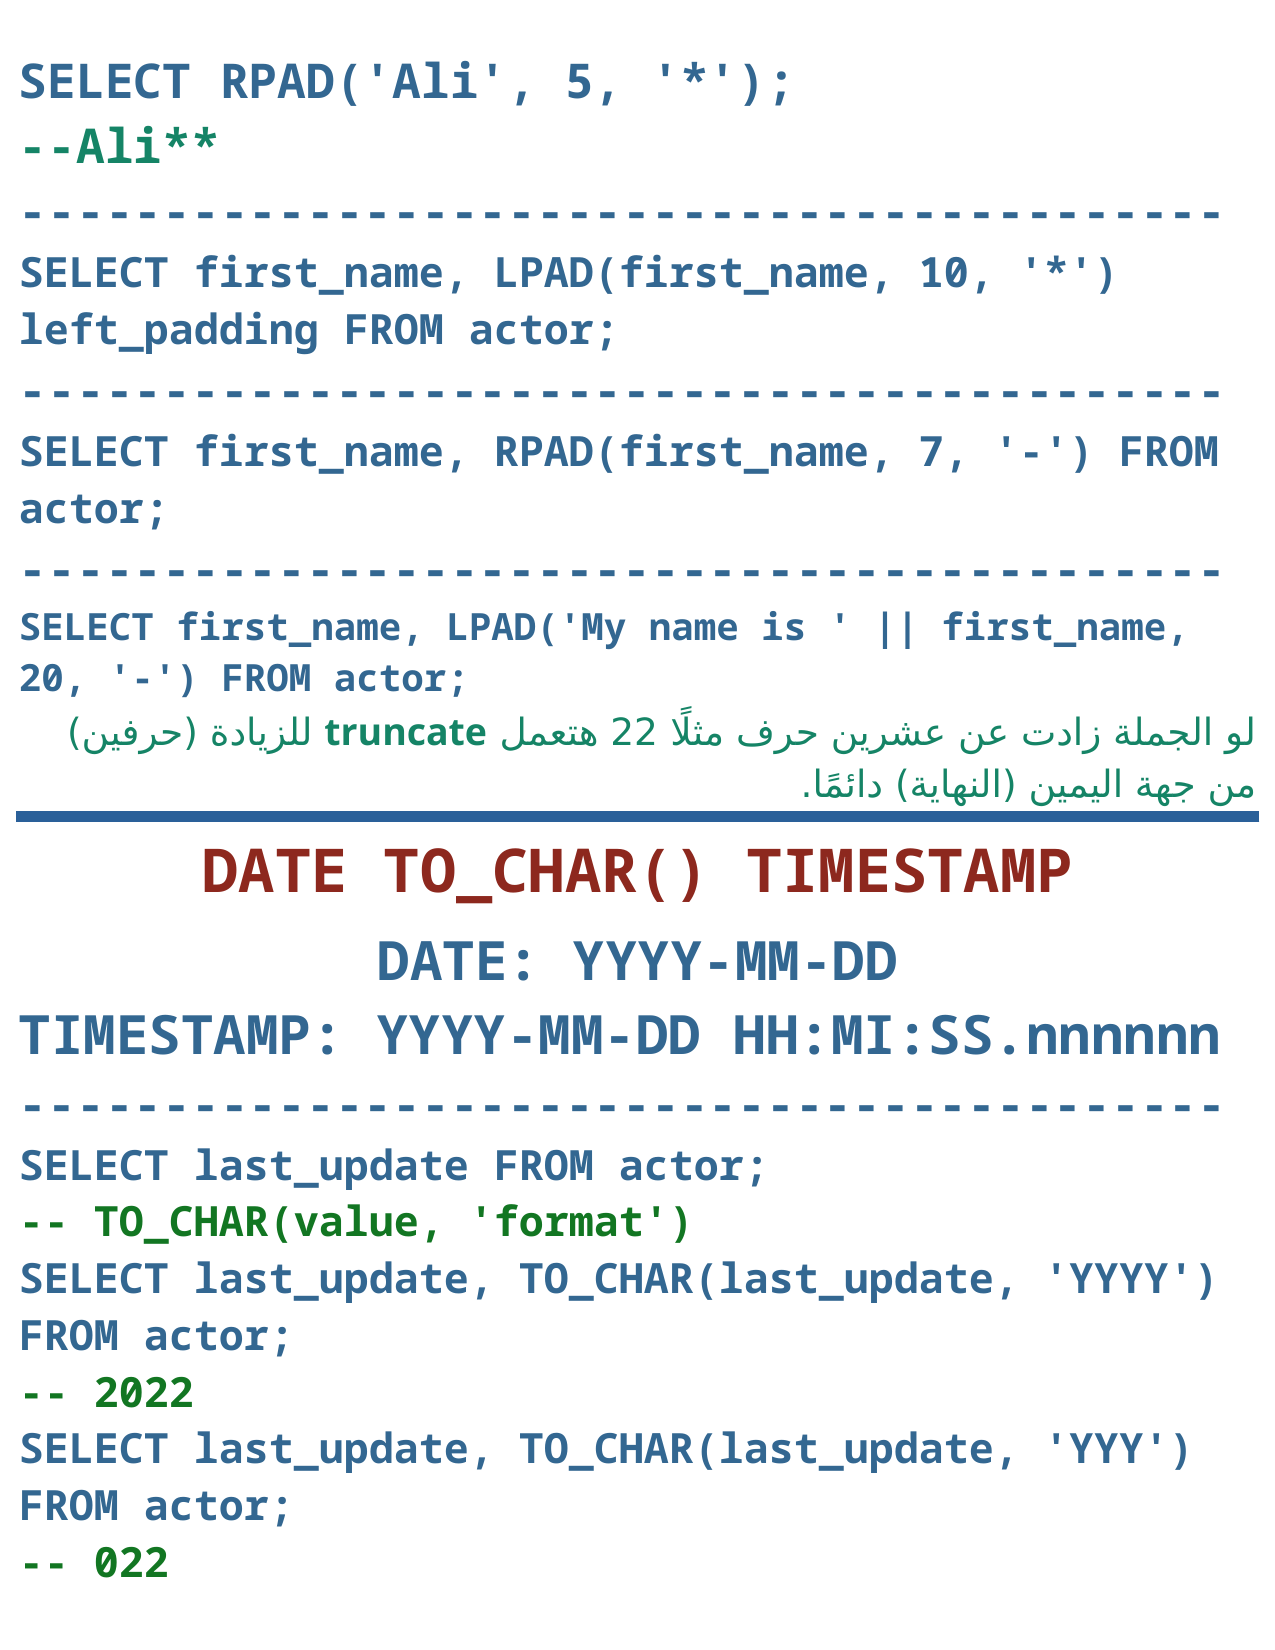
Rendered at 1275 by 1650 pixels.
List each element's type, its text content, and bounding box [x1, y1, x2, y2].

text TIMESTAMP: YYYY-MM-DD HH:MI:SS.nnnnnn [19, 996, 1256, 1070]
text ------------------------------------------ [19, 1070, 1256, 1136]
text ------------------------------------------ [19, 356, 1256, 422]
text ------------------------------------------ [19, 177, 1256, 243]
text لو الجملة زادت عن عشرين حرف مثلًا 22 هتعمل truncate للزيادة (حرفين) من جهة اليمين (النهاية) دائمًا. [16, 703, 1259, 811]
text SELECT last_update FROM actor; [19, 1136, 1256, 1192]
text DATE TO_CHAR() TIMESTAMP [19, 828, 1256, 910]
text SELECT first_name, RPAD(first_name, 7, '-') FROM actor; [19, 422, 1256, 535]
text DATE: YYYY-MM-DD [19, 923, 1256, 996]
text SELECT first_name, LPAD('My name is ' || first_name, 20, '-') FROM actor; [19, 601, 1256, 703]
text -- 022 [19, 1533, 1256, 1590]
text -- 2022 [19, 1363, 1256, 1419]
text --Ali** [19, 112, 1256, 177]
text SELECT last_update, TO_CHAR(last_update, 'YYYY') FROM actor; [19, 1249, 1256, 1363]
text SELECT RPAD('Ali', 5, '*'); [19, 47, 1256, 112]
text -- TO_CHAR(value, 'format') [19, 1192, 1256, 1249]
text SELECT first_name, LPAD(first_name, 10, '*') left_padding FROM actor; [19, 243, 1256, 356]
text SELECT last_update, TO_CHAR(last_update, 'YYY') FROM actor; [19, 1419, 1256, 1533]
text ------------------------------------------ [19, 535, 1256, 601]
